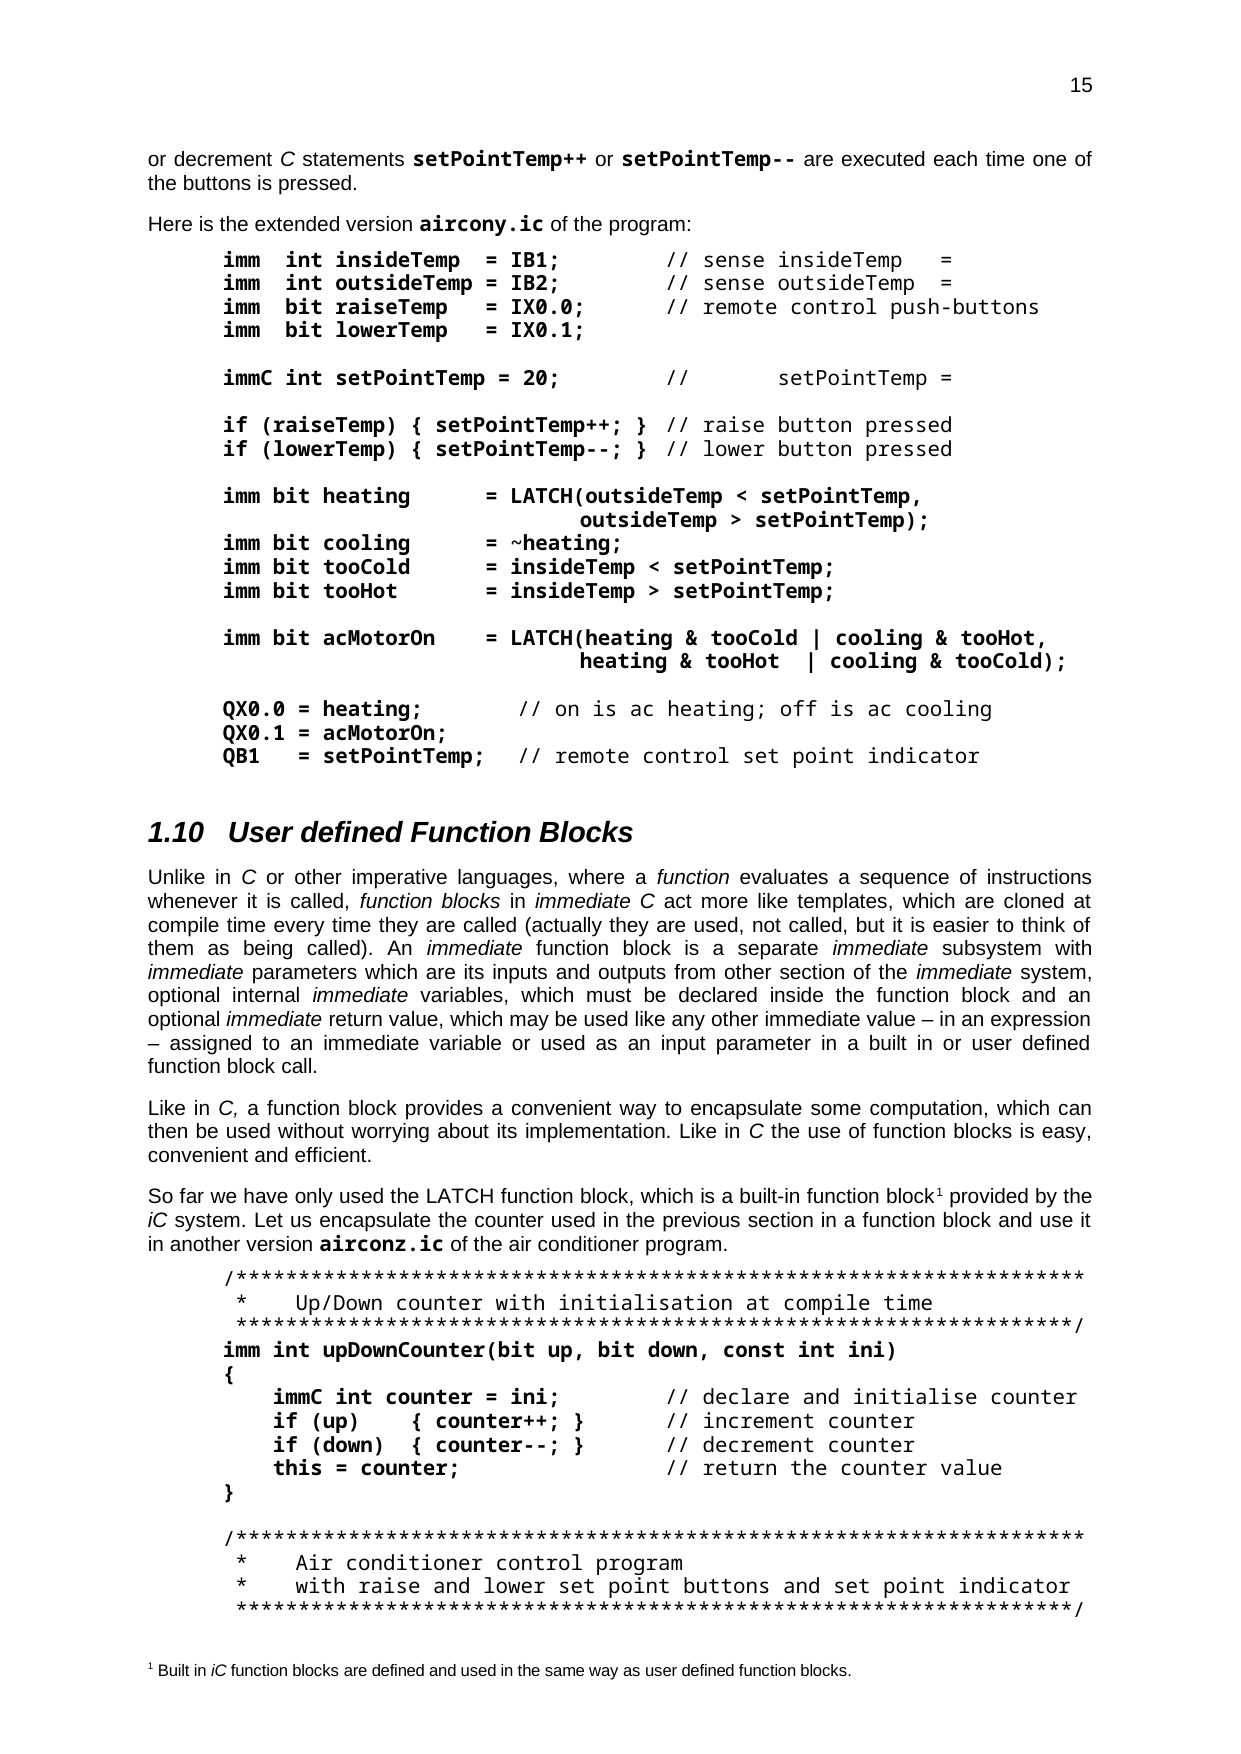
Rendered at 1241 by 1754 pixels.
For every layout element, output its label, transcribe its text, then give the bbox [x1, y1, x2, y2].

text So far we have only used the LATCH function block, which is a built-in function block provided by the iC system. Let us encapsulate the counter used in the previous section in a function block and use it in another version airconz.ic of the air conditioner program. [148, 1185, 1092, 1256]
text imm bit lowerTemp = IX0.1; [223, 319, 1092, 343]
text Here is the extended version aircony.ic of the program: [148, 213, 1092, 236]
text if (down) { counter--; } // decrement counter [223, 1433, 1092, 1457]
text imm int insideTemp = IB1; // sense insideTemp = [223, 248, 1092, 272]
text *******************************************************************/ [223, 1315, 1092, 1339]
text imm int upDownCounter(bit up, bit down, const int ini) [223, 1339, 1092, 1362]
text imm bit cooling = ~heating; [223, 532, 1092, 556]
text Like in C, a function block provides a convenient way to encapsulate some computation, which can then be used without worrying about its implementation. Like in C the use of function blocks is easy, convenient and efficient. [148, 1096, 1092, 1167]
text imm bit tooCold = insideTemp < setPointTemp; [223, 556, 1092, 579]
text outsideTemp > setPointTemp); [223, 508, 1092, 532]
text Built in iC function blocks are defined and used in the same way as user defined function blocks. [148, 1657, 1092, 1681]
text imm bit tooHot = insideTemp > setPointTemp; [223, 579, 1092, 603]
text if (up) { counter++; } // increment counter [223, 1409, 1092, 1433]
subtitle User defined Function Blocks [148, 816, 1092, 848]
text imm bit acMotorOn = LATCH(heating & tooCold | cooling & tooHot, [223, 626, 1092, 650]
text heating & tooHot | cooling & tooCold); [223, 650, 1092, 674]
text if (lowerTemp) { setPointTemp--; } // lower button pressed [223, 437, 1092, 461]
text /******************************************************************** [223, 1268, 1092, 1291]
text imm bit heating = LATCH(outsideTemp < setPointTemp, [223, 484, 1092, 508]
text or decrement C statements setPointTemp++ or setPointTemp-- are executed each time one of the buttons is pressed. [148, 148, 1092, 195]
text QX0.1 = acMotorOn; [223, 721, 1092, 745]
text * with raise and lower set point buttons and set point indicator [223, 1575, 1092, 1599]
text imm bit raiseTemp = IX0.0; // remote control push-buttons [223, 295, 1092, 319]
text * Air conditioner control program [223, 1551, 1092, 1575]
text Unlike in C or other imperative languages, where a function evaluates a sequence of instructions whenever it is called, function blocks in immediate C act more like templates, which are cloned at compile time every time they are called (actually they are used, not called, but it is easier to think of them as being called). An immediate function block is a separate immediate subsystem with immediate parameters which are its inputs and outputs from other section of the immediate system, optional internal immediate variables, which must be declared inside the function block and an optional immediate return value, which may be used like any other immediate value – in an expression – assigned to an immediate variable or used as an input parameter in a built in or user defined function block call. [148, 866, 1092, 1079]
text * Up/Down counter with initialisation at compile time [223, 1291, 1092, 1315]
text { [223, 1362, 1092, 1386]
text immC int counter = ini; // declare and initialise counter [223, 1386, 1092, 1409]
text imm int outsideTemp = IB2; // sense outsideTemp = [223, 272, 1092, 295]
text QX0.0 = heating; // on is ac heating; off is ac cooling [223, 697, 1092, 721]
text immC int setPointTemp = 20; // setPointTemp = [223, 366, 1092, 390]
text } [223, 1481, 1092, 1504]
text this = counter; // return the counter value [223, 1457, 1092, 1481]
text QB1 = setPointTemp; // remote control set point indicator [223, 745, 1092, 768]
text /******************************************************************** [223, 1528, 1092, 1551]
text if (raiseTemp) { setPointTemp++; } // raise button pressed [223, 414, 1092, 437]
text *******************************************************************/ [223, 1599, 1092, 1622]
